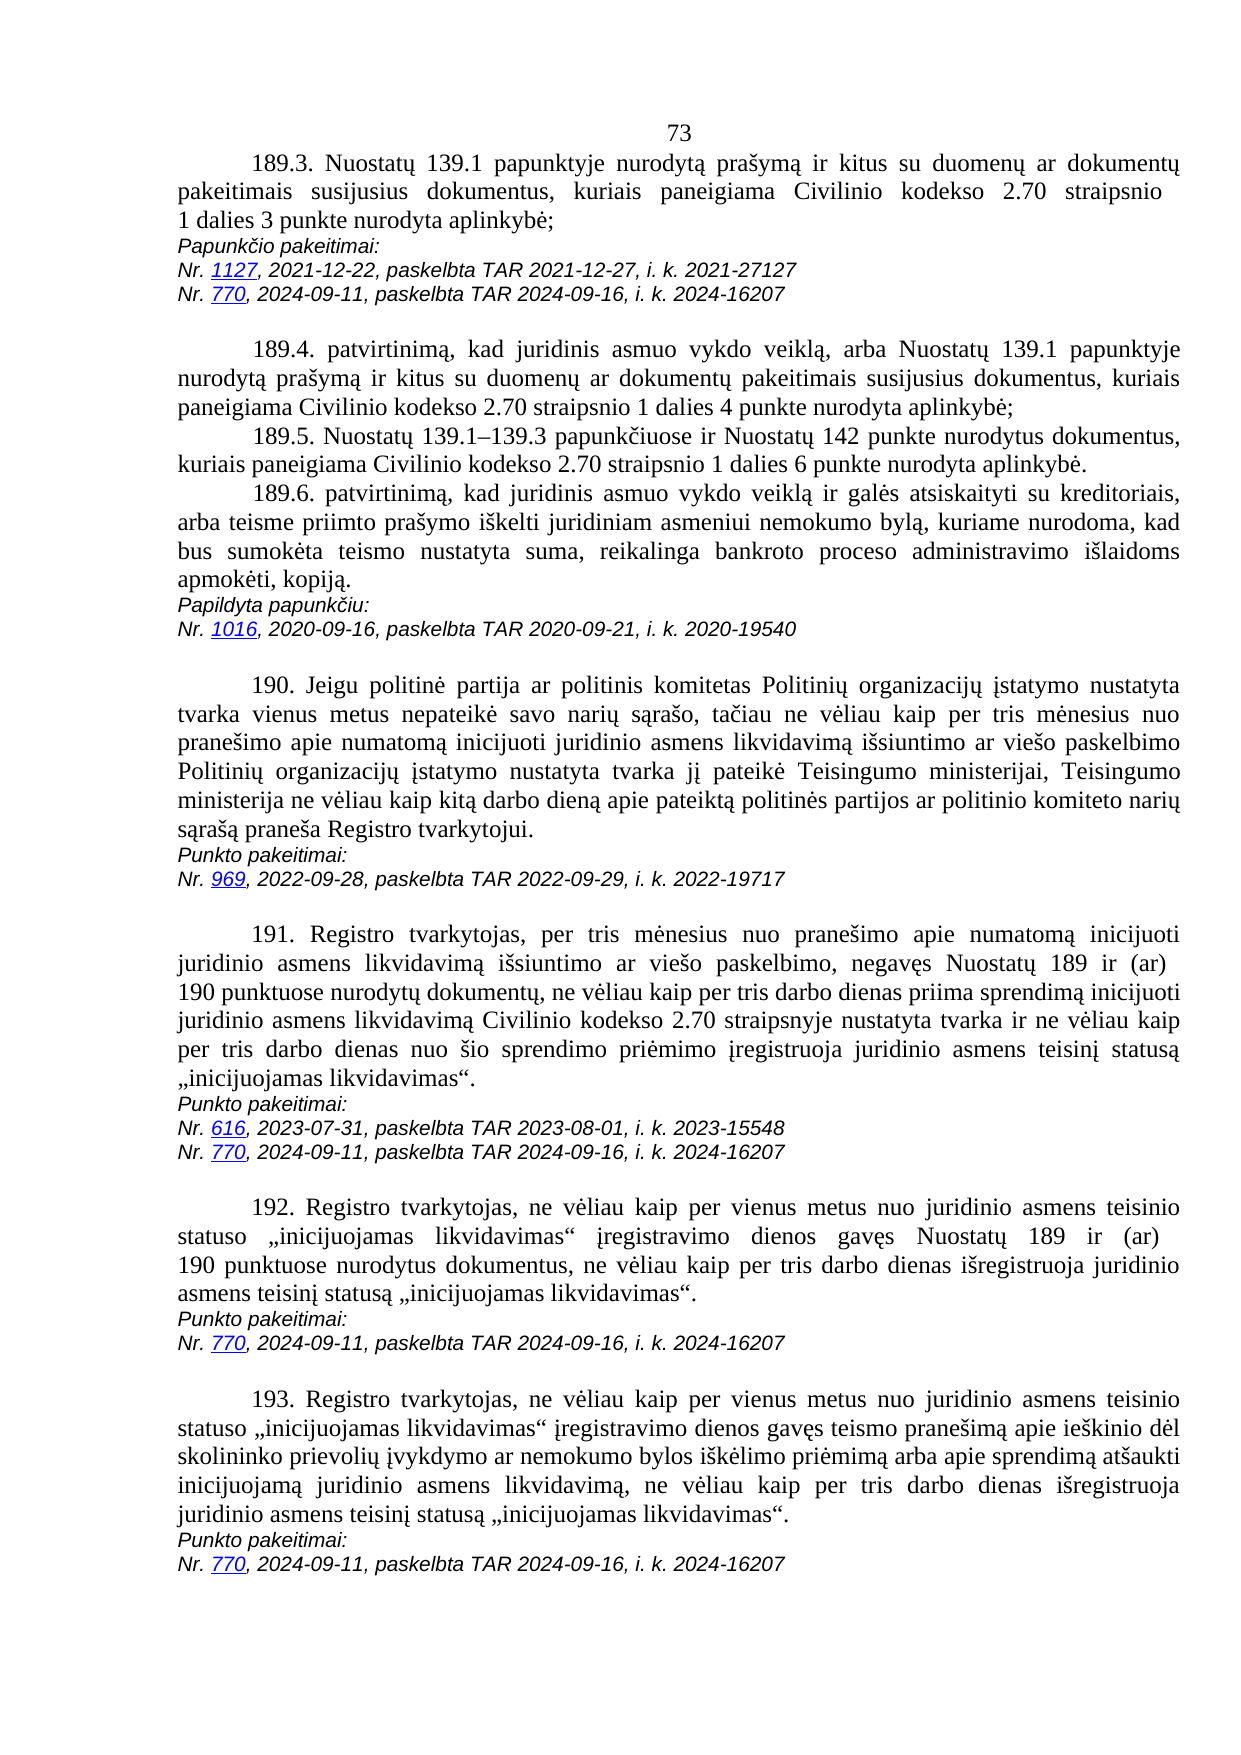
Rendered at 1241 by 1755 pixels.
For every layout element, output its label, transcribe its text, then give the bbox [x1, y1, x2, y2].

text Punkto pakeitimai: [177, 842, 1181, 866]
text 191. Registro tvarkytojas, per tris mėnesius nuo pranešimo apie numatomą inicijuoti juridinio asmens likvidavimą išsiuntimo ar viešo paskelbimo, negavęs Nuostatų 189 ir (ar) 190 punktuose nurodytų dokumentų, ne vėliau kaip per tris darbo dienas priima sprendimą inicijuoti juridinio asmens likvidavimą Civilinio kodekso 2.70 straipsnyje nustatyta tvarka ir ne vėliau kaip per tris darbo dienas nuo šio sprendimo priėmimo įregistruoja juridinio asmens teisinį statusą „inicijuojamas likvidavimas“. [177, 919, 1181, 1092]
text 192. Registro tvarkytojas, ne vėliau kaip per vienus metus nuo juridinio asmens teisinio statuso „inicijuojamas likvidavimas“ įregistravimo dienos gavęs Nuostatų 189 ir (ar) 190 punktuose nurodytus dokumentus, ne vėliau kaip per tris darbo dienas išregistruoja juridinio asmens teisinį statusą „inicijuojamas likvidavimas“. [177, 1192, 1181, 1307]
text Nr. 770, 2024-09-11, paskelbta TAR 2024-09-16, i. k. 2024-16207 [177, 1552, 1181, 1576]
text Nr. 969, 2022-09-28, paskelbta TAR 2022-09-29, i. k. 2022-19717 [177, 866, 1181, 890]
text Punkto pakeitimai: [177, 1307, 1181, 1331]
text 189.6. patvirtinimą, kad juridinis asmuo vykdo veiklą ir galės atsiskaityti su kreditoriais, arba teisme priimto prašymo iškelti juridiniam asmeniui nemokumo bylą, kuriame nurodoma, kad bus sumokėta teismo nustatyta suma, reikalinga bankroto proceso administravimo išlaidoms apmokėti, kopiją. [177, 478, 1181, 593]
text 189.5. Nuostatų 139.1–139.3 papunkčiuose ir Nuostatų 142 punkte nurodytus dokumentus, kuriais paneigiama Civilinio kodekso 2.70 straipsnio 1 dalies 6 punkte nurodyta aplinkybė. [177, 421, 1181, 478]
text 189.3. Nuostatų 139.1 papunktyje nurodytą prašymą ir kitus su duomenų ar dokumentų pakeitimais susijusius dokumentus, kuriais paneigiama Civilinio kodekso 2.70 straipsnio 1 dalies 3 punkte nurodyta aplinkybė; [177, 148, 1181, 234]
text Papunkčio pakeitimai: [177, 234, 1181, 258]
text Nr. 770, 2024-09-11, paskelbta TAR 2024-09-16, i. k. 2024-16207 [177, 282, 1181, 306]
text Nr. 1016, 2020-09-16, paskelbta TAR 2020-09-21, i. k. 2020-19540 [177, 617, 1181, 641]
text 190. Jeigu politinė partija ar politinis komitetas Politinių organizacijų įstatymo nustatyta tvarka vienus metus nepateikė savo narių sąrašo, tačiau ne vėliau kaip per tris mėnesius nuo pranešimo apie numatomą inicijuoti juridinio asmens likvidavimą išsiuntimo ar viešo paskelbimo Politinių organizacijų įstatymo nustatyta tvarka jį pateikė Teisingumo ministerijai, Teisingumo ministerija ne vėliau kaip kitą darbo dieną apie pateiktą politinės partijos ar politinio komiteto narių sąrašą praneša Registro tvarkytojui. [177, 670, 1181, 842]
text 193. Registro tvarkytojas, ne vėliau kaip per vienus metus nuo juridinio asmens teisinio statuso „inicijuojamas likvidavimas“ įregistravimo dienos gavęs teismo pranešimą apie ieškinio dėl skolininko prievolių įvykdymo ar nemokumo bylos iškėlimo priėmimą arba apie sprendimą atšaukti inicijuojamą juridinio asmens likvidavimą, ne vėliau kaip per tris darbo dienas išregistruoja juridinio asmens teisinį statusą „inicijuojamas likvidavimas“. [177, 1384, 1181, 1528]
text Nr. 1127, 2021-12-22, paskelbta TAR 2021-12-27, i. k. 2021-27127 [177, 258, 1181, 282]
text Nr. 770, 2024-09-11, paskelbta TAR 2024-09-16, i. k. 2024-16207 [177, 1139, 1181, 1163]
text Nr. 616, 2023-07-31, paskelbta TAR 2023-08-01, i. k. 2023-15548 [177, 1116, 1181, 1139]
text 189.4. patvirtinimą, kad juridinis asmuo vykdo veiklą, arba Nuostatų 139.1 papunktyje nurodytą prašymą ir kitus su duomenų ar dokumentų pakeitimais susijusius dokumentus, kuriais paneigiama Civilinio kodekso 2.70 straipsnio 1 dalies 4 punkte nurodyta aplinkybė; [177, 334, 1181, 421]
text Punkto pakeitimai: [177, 1092, 1181, 1116]
text Nr. 770, 2024-09-11, paskelbta TAR 2024-09-16, i. k. 2024-16207 [177, 1331, 1181, 1355]
text Punkto pakeitimai: [177, 1528, 1181, 1552]
text Papildyta papunkčiu: [177, 593, 1181, 617]
